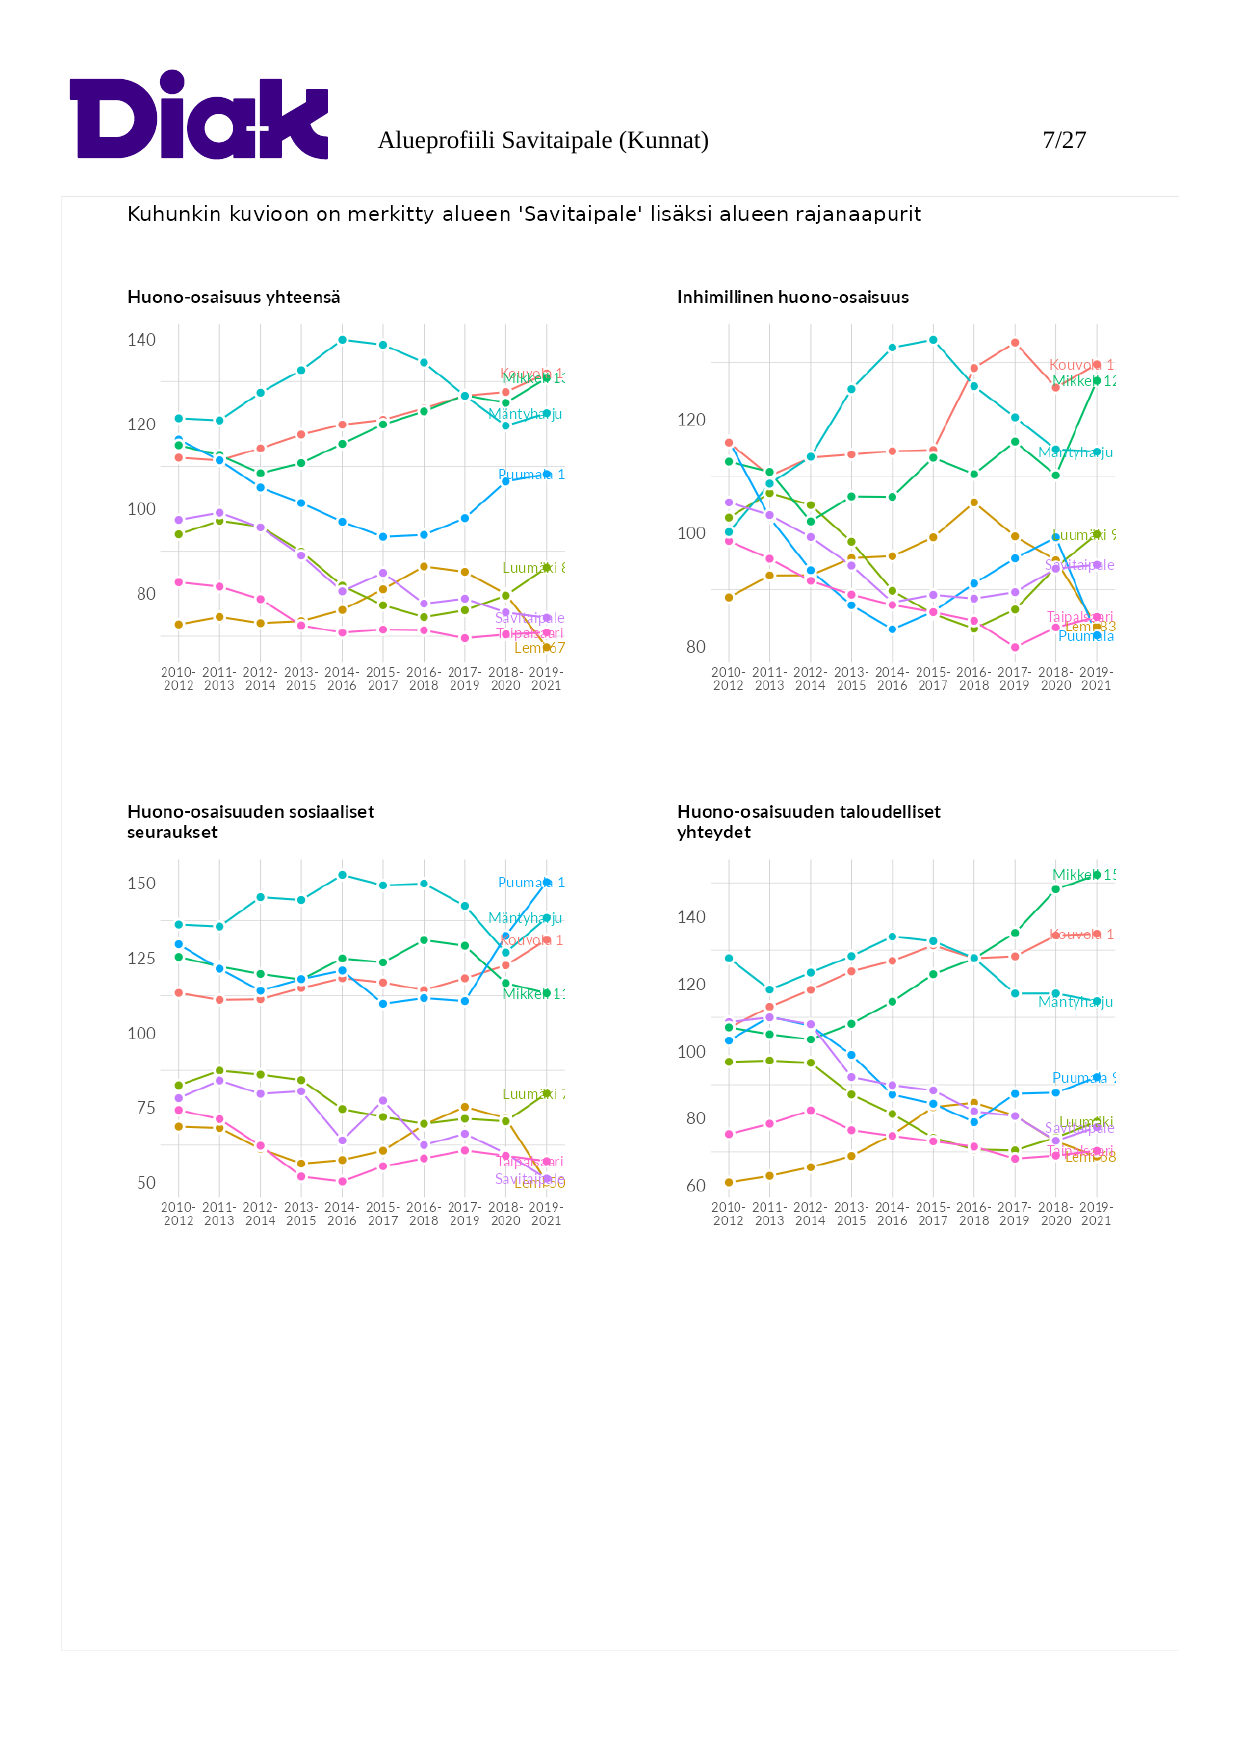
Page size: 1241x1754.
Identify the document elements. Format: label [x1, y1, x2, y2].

picture [61, 196, 1179, 1651]
